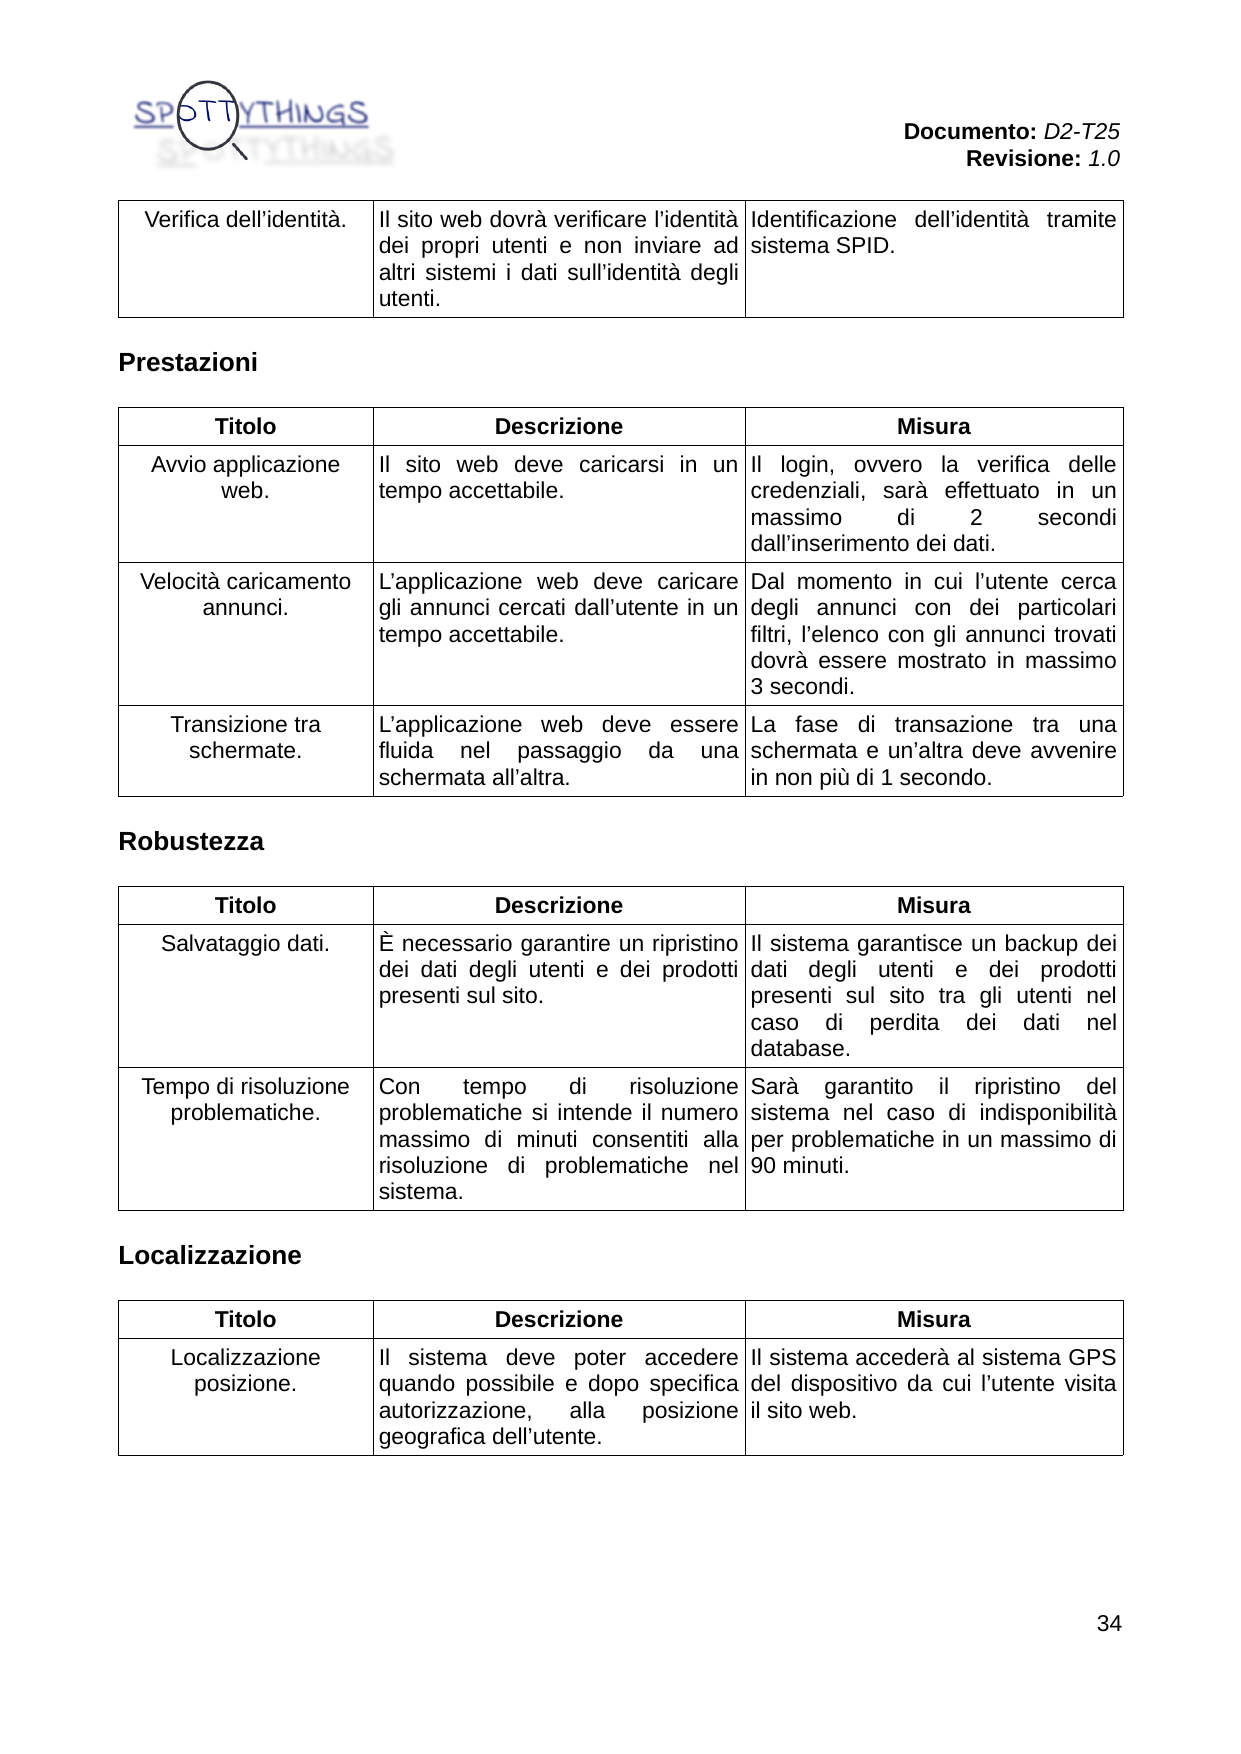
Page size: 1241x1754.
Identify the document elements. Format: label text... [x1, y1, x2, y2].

table_header Descrizione [374, 408, 745, 445]
table_cell Sarà garantito il ripristino del sistema nel caso di indisponibilità per problematiche in un massimo di 90 minuti. [746, 1068, 1123, 1210]
table_cell Avvio applicazione web. [119, 446, 373, 562]
table_cell L’applicazione web deve essere fluida nel passaggio da una schermata all’altra. [374, 706, 745, 796]
table_header Descrizione [374, 1301, 745, 1338]
table_cell Il sistema deve poter accedere quando possibile e dopo specifica autorizzazione, alla posizione geografica dell’utente. [374, 1339, 745, 1455]
table_cell Identificazione dell’identità tramite sistema SPID. [746, 201, 1123, 317]
table_cell Il sito web dovrà verificare l’identità dei propri utenti e non inviare ad altri sistemi i dati sull’identità degli utenti. [374, 201, 745, 317]
table_cell Verifica dell’identità. [119, 201, 373, 317]
table_cell Transizione tra schermate. [119, 706, 373, 796]
table_cell Dal momento in cui l’utente cerca degli annunci con dei particolari filtri, l’elenco con gli annunci trovati dovrà essere mostrato in massimo 3 secondi. [746, 563, 1123, 705]
table_header Titolo [119, 408, 373, 445]
table_cell È necessario garantire un ripristino dei dati degli utenti e dei prodotti presenti sul sito. [374, 925, 745, 1067]
subtitle Localizzazione [118, 1240, 1122, 1270]
table_cell Il sistema garantisce un backup dei dati degli utenti e dei prodotti presenti sul sito tra gli utenti nel caso di perdita dei dati nel database. [746, 925, 1123, 1067]
table_header Titolo [119, 887, 373, 924]
table_header Titolo [119, 1301, 373, 1338]
subtitle Prestazioni [118, 347, 1122, 377]
table_cell Tempo di risoluzione problematiche. [119, 1068, 373, 1210]
table_cell Il sito web deve caricarsi in un tempo accettabile. [374, 446, 745, 562]
table_header Misura [746, 408, 1123, 445]
table_cell Localizzazione posizione. [119, 1339, 373, 1455]
table_cell Con tempo di risoluzione problematiche si intende il numero massimo di minuti consentiti alla risoluzione di problematiche nel sistema. [374, 1068, 745, 1210]
table_cell La fase di transazione tra una schermata e un’altra deve avvenire in non più di 1 secondo. [746, 706, 1123, 796]
table_cell Velocità caricamento annunci. [119, 563, 373, 705]
table_cell Il login, ovvero la verifica delle credenziali, sarà effettuato in un massimo di 2 secondi dall’inserimento dei dati. [746, 446, 1123, 562]
table_cell Salvataggio dati. [119, 925, 373, 1067]
table_header Descrizione [374, 887, 745, 924]
table_header Misura [746, 887, 1123, 924]
subtitle Robustezza [118, 825, 1122, 856]
table_cell L’applicazione web deve caricare gli annunci cercati dall’utente in un tempo accettabile. [374, 563, 745, 705]
picture [123, 73, 399, 187]
table_cell Il sistema accederà al sistema GPS del dispositivo da cui l’utente visita il sito web. [746, 1339, 1123, 1455]
table_header Misura [746, 1301, 1123, 1338]
